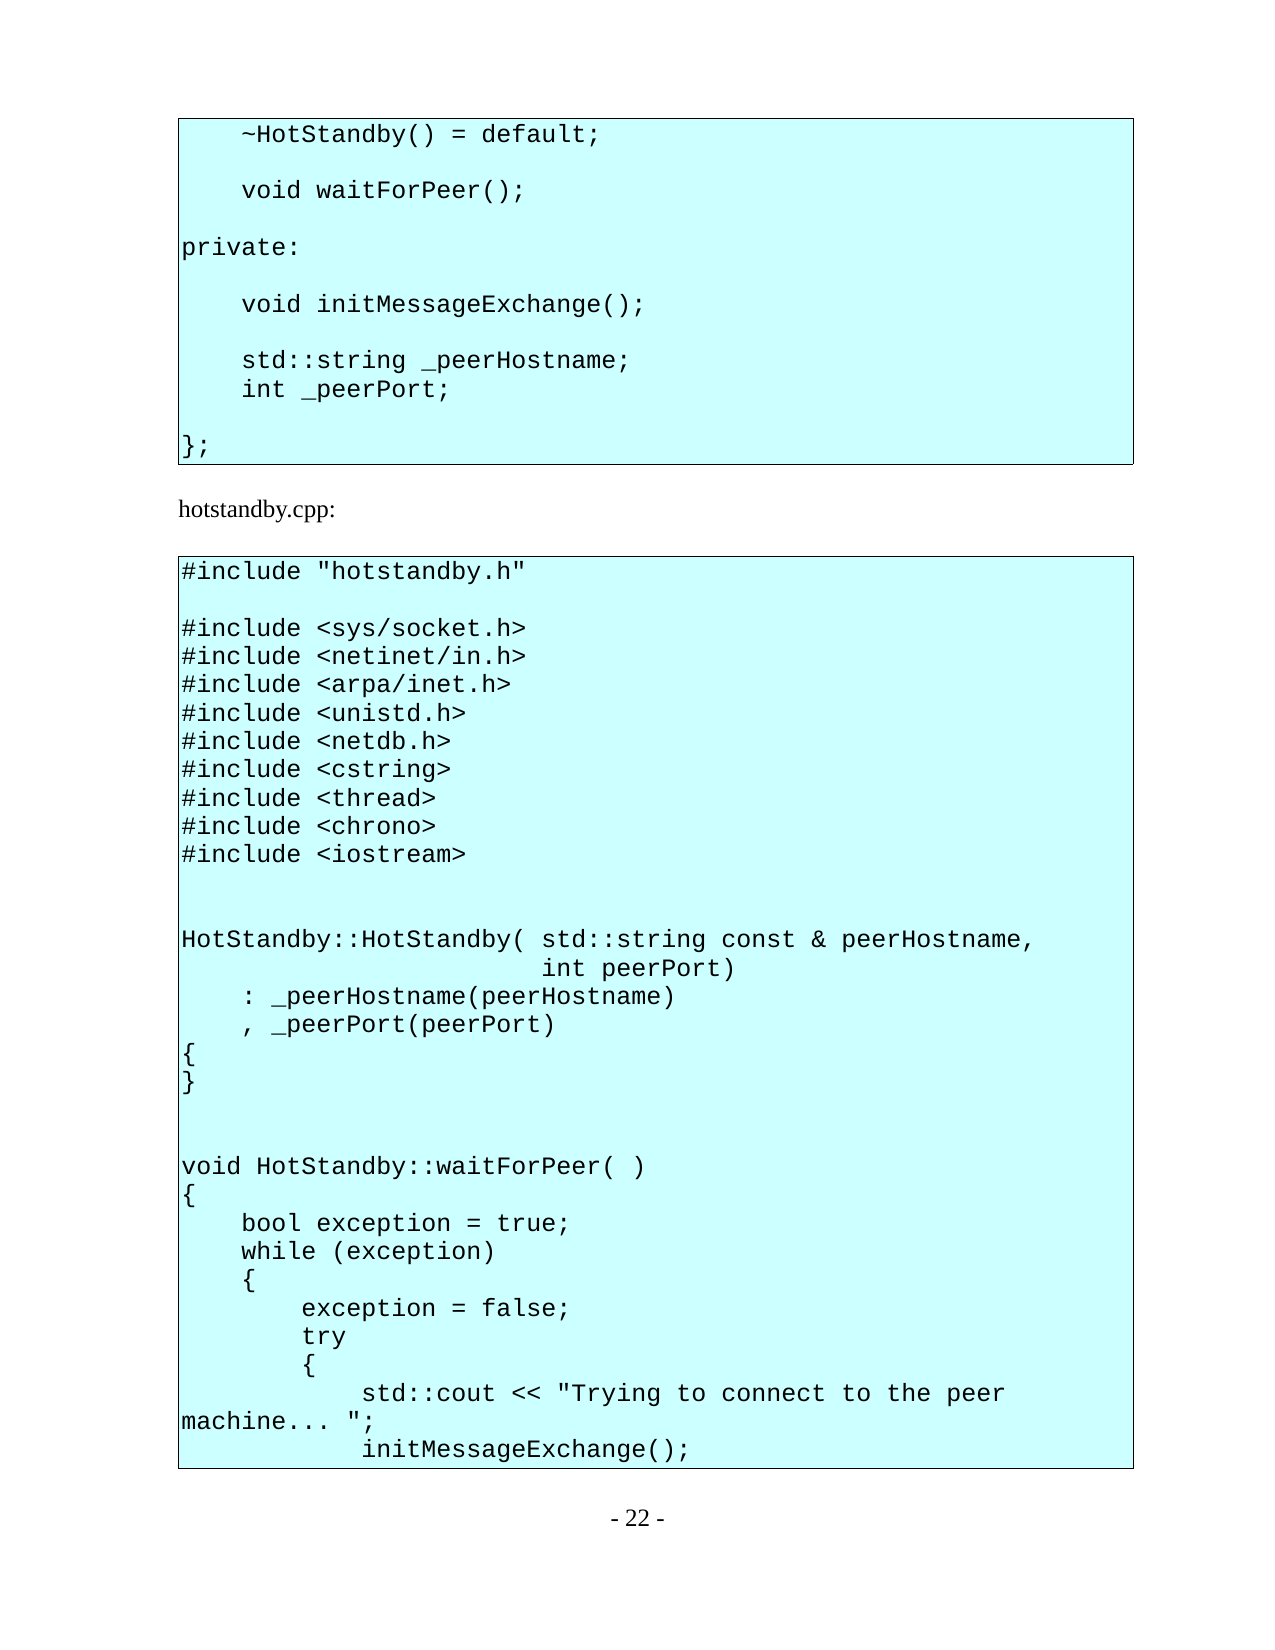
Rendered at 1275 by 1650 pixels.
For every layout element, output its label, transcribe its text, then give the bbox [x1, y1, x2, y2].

text #include "hotstandby.h" #include <sys/socket.h> #include <netinet/in.h> #include <arpa/inet.h> #include <unistd.h> #include <netdb.h> #include <cstring> #include <thread> #include <chrono> #include <iostream> HotStandby::HotStandby( std::string const & peerHostname, int peerPort) : _peerHostname(peerHostname) , _peerPort(peerPort) { } void HotStandby::waitForPeer( ) { bool exception = true; while (exception) { exception = false; try { std::cout << "Trying to connect to the peer machine... "; initMessageExchange(); [179, 557, 1133, 1468]
text ~HotStandby() = default; void waitForPeer(); private: void initMessageExchange(); std::string _peerHostname; int _peerPort; }; [179, 119, 1133, 464]
text hotstandby.cpp: [118, 494, 1157, 523]
